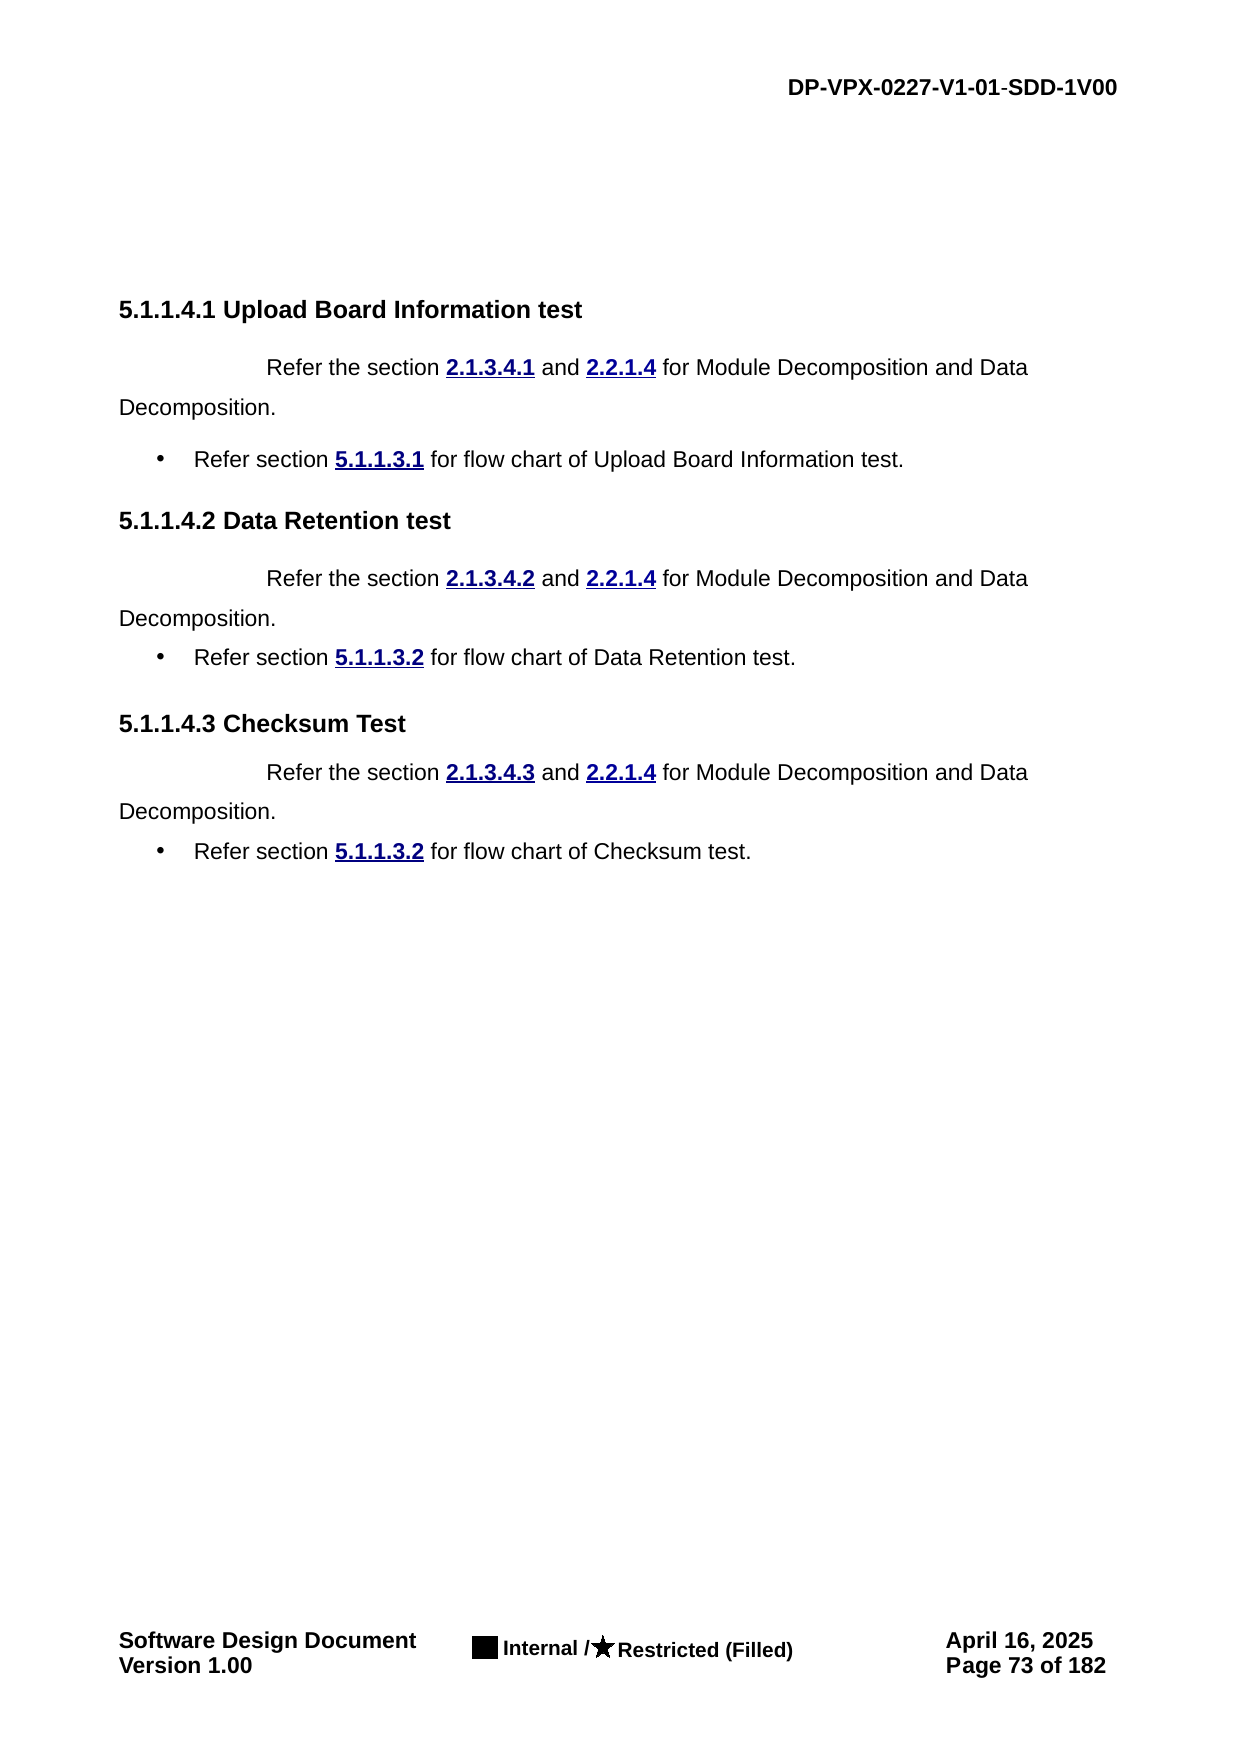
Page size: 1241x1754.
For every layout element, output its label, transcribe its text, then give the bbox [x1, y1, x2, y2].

list Refer section 5.1.1.3.1 for flow chart of Upload Board Information test. [156, 446, 1122, 472]
subtitle Data Retention test [118, 511, 1122, 534]
text Refer the section 2.1.3.4.3 and 2.2.1.4 for Module Decomposition and Data Decomposition. [118, 759, 1122, 824]
text Refer the section 2.1.3.4.1 and 2.2.1.4 for Module Decomposition and Data Decomposition. [118, 354, 1122, 420]
text Refer the section 2.1.3.4.2 and 2.2.1.4 for Module Decomposition and Data Decomposition. [118, 565, 1122, 631]
list Refer section 5.1.1.3.2 for flow chart of Data Retention test. [156, 644, 1122, 671]
subtitle Checksum Test [118, 709, 1122, 738]
subtitle Upload Board Information test [118, 300, 1122, 323]
list Refer section 5.1.1.3.2 for flow chart of Checksum test. [156, 838, 1122, 864]
